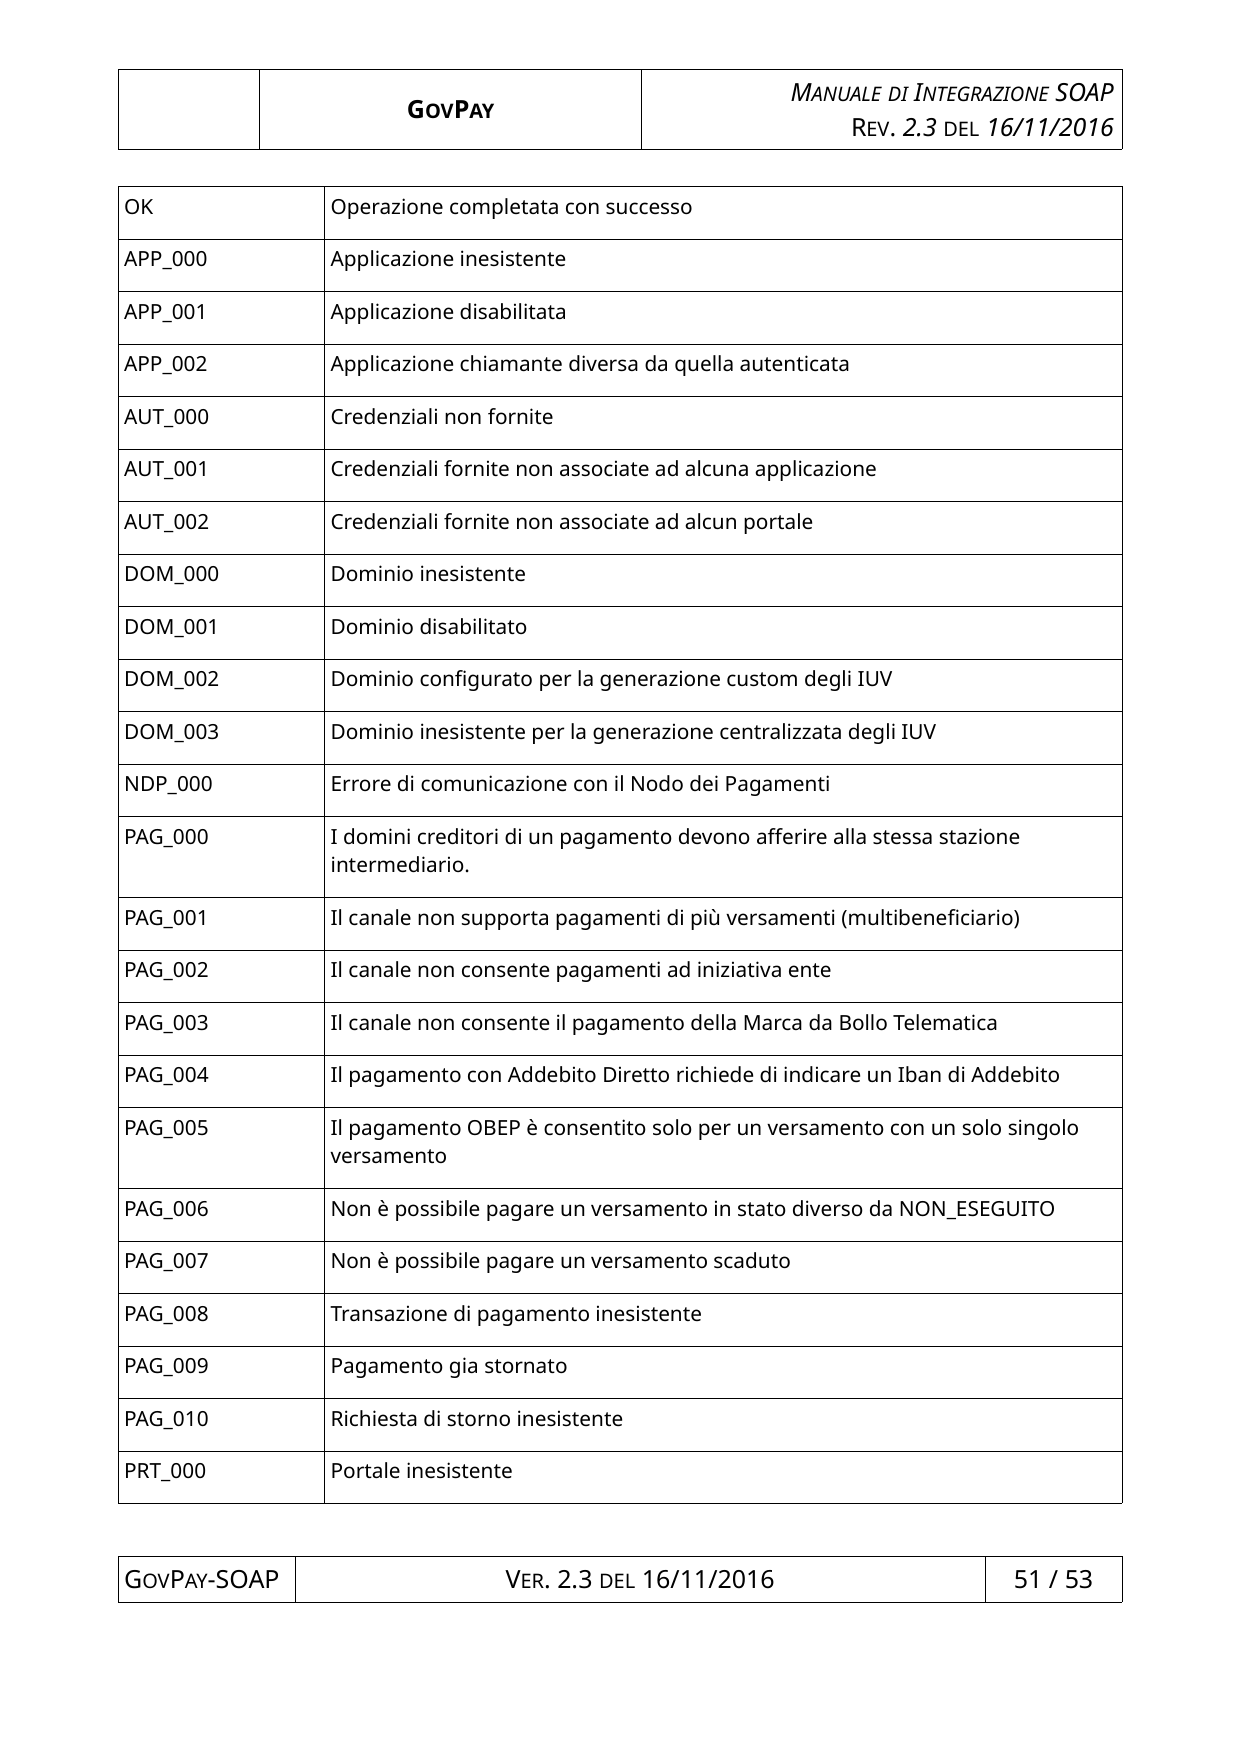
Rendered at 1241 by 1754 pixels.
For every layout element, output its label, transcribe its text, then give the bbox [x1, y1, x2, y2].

table_cell PAG_008 [119, 1294, 324, 1346]
table_cell DOM_003 [119, 712, 324, 764]
table_cell AUT_001 [119, 450, 324, 501]
table_cell APP_001 [119, 292, 324, 344]
table_cell Portale inesistente [325, 1452, 1122, 1503]
table_cell PAG_006 [119, 1189, 324, 1241]
table_cell Credenziali non fornite [325, 397, 1122, 449]
table_cell Il canale non consente il pagamento della Marca da Bollo Telematica [325, 1003, 1122, 1055]
table_cell DOM_002 [119, 660, 324, 711]
table_cell PAG_004 [119, 1056, 324, 1107]
table_cell Credenziali fornite non associate ad alcuna applicazione [325, 450, 1122, 501]
table_cell AUT_002 [119, 502, 324, 554]
table_cell Applicazione disabilitata [325, 292, 1122, 344]
table_cell Il canale non consente pagamenti ad iniziativa ente [325, 951, 1122, 1002]
table_cell Richiesta di storno inesistente [325, 1399, 1122, 1451]
table_cell PAG_003 [119, 1003, 324, 1055]
table_cell Pagamento gia stornato [325, 1347, 1122, 1398]
table_cell Dominio disabilitato [325, 607, 1122, 659]
table_cell Errore di comunicazione con il Nodo dei Pagamenti [325, 765, 1122, 816]
table_cell PAG_010 [119, 1399, 324, 1451]
table_cell PAG_005 [119, 1108, 324, 1188]
table_cell I domini creditori di un pagamento devono afferire alla stessa stazione intermediario. [325, 817, 1122, 897]
table_cell Applicazione chiamante diversa da quella autenticata [325, 345, 1122, 396]
table_cell OK [119, 187, 324, 239]
table_cell Il canale non supporta pagamenti di più versamenti (multibeneficiario) [325, 898, 1122, 950]
table_cell PAG_001 [119, 898, 324, 950]
table_cell Applicazione inesistente [325, 240, 1122, 291]
table_cell Dominio inesistente per la generazione centralizzata degli IUV [325, 712, 1122, 764]
table_cell PAG_002 [119, 951, 324, 1002]
table_cell APP_000 [119, 240, 324, 291]
table_cell Il pagamento con Addebito Diretto richiede di indicare un Iban di Addebito [325, 1056, 1122, 1107]
table_cell DOM_001 [119, 607, 324, 659]
table_cell Operazione completata con successo [325, 187, 1122, 239]
table_cell Dominio configurato per la generazione custom degli IUV [325, 660, 1122, 711]
table_cell Transazione di pagamento inesistente [325, 1294, 1122, 1346]
table_cell Il pagamento OBEP è consentito solo per un versamento con un solo singolo versamento [325, 1108, 1122, 1188]
table_cell DOM_000 [119, 555, 324, 606]
table_cell PAG_009 [119, 1347, 324, 1398]
table_cell PAG_007 [119, 1242, 324, 1293]
table_cell APP_002 [119, 345, 324, 396]
table_cell PRT_000 [119, 1452, 324, 1503]
table_cell Dominio inesistente [325, 555, 1122, 606]
table_cell Non è possibile pagare un versamento in stato diverso da NON_ESEGUITO [325, 1189, 1122, 1241]
table_cell Credenziali fornite non associate ad alcun portale [325, 502, 1122, 554]
table_cell NDP_000 [119, 765, 324, 816]
table_cell AUT_000 [119, 397, 324, 449]
table_cell Non è possibile pagare un versamento scaduto [325, 1242, 1122, 1293]
table_cell PAG_000 [119, 817, 324, 897]
